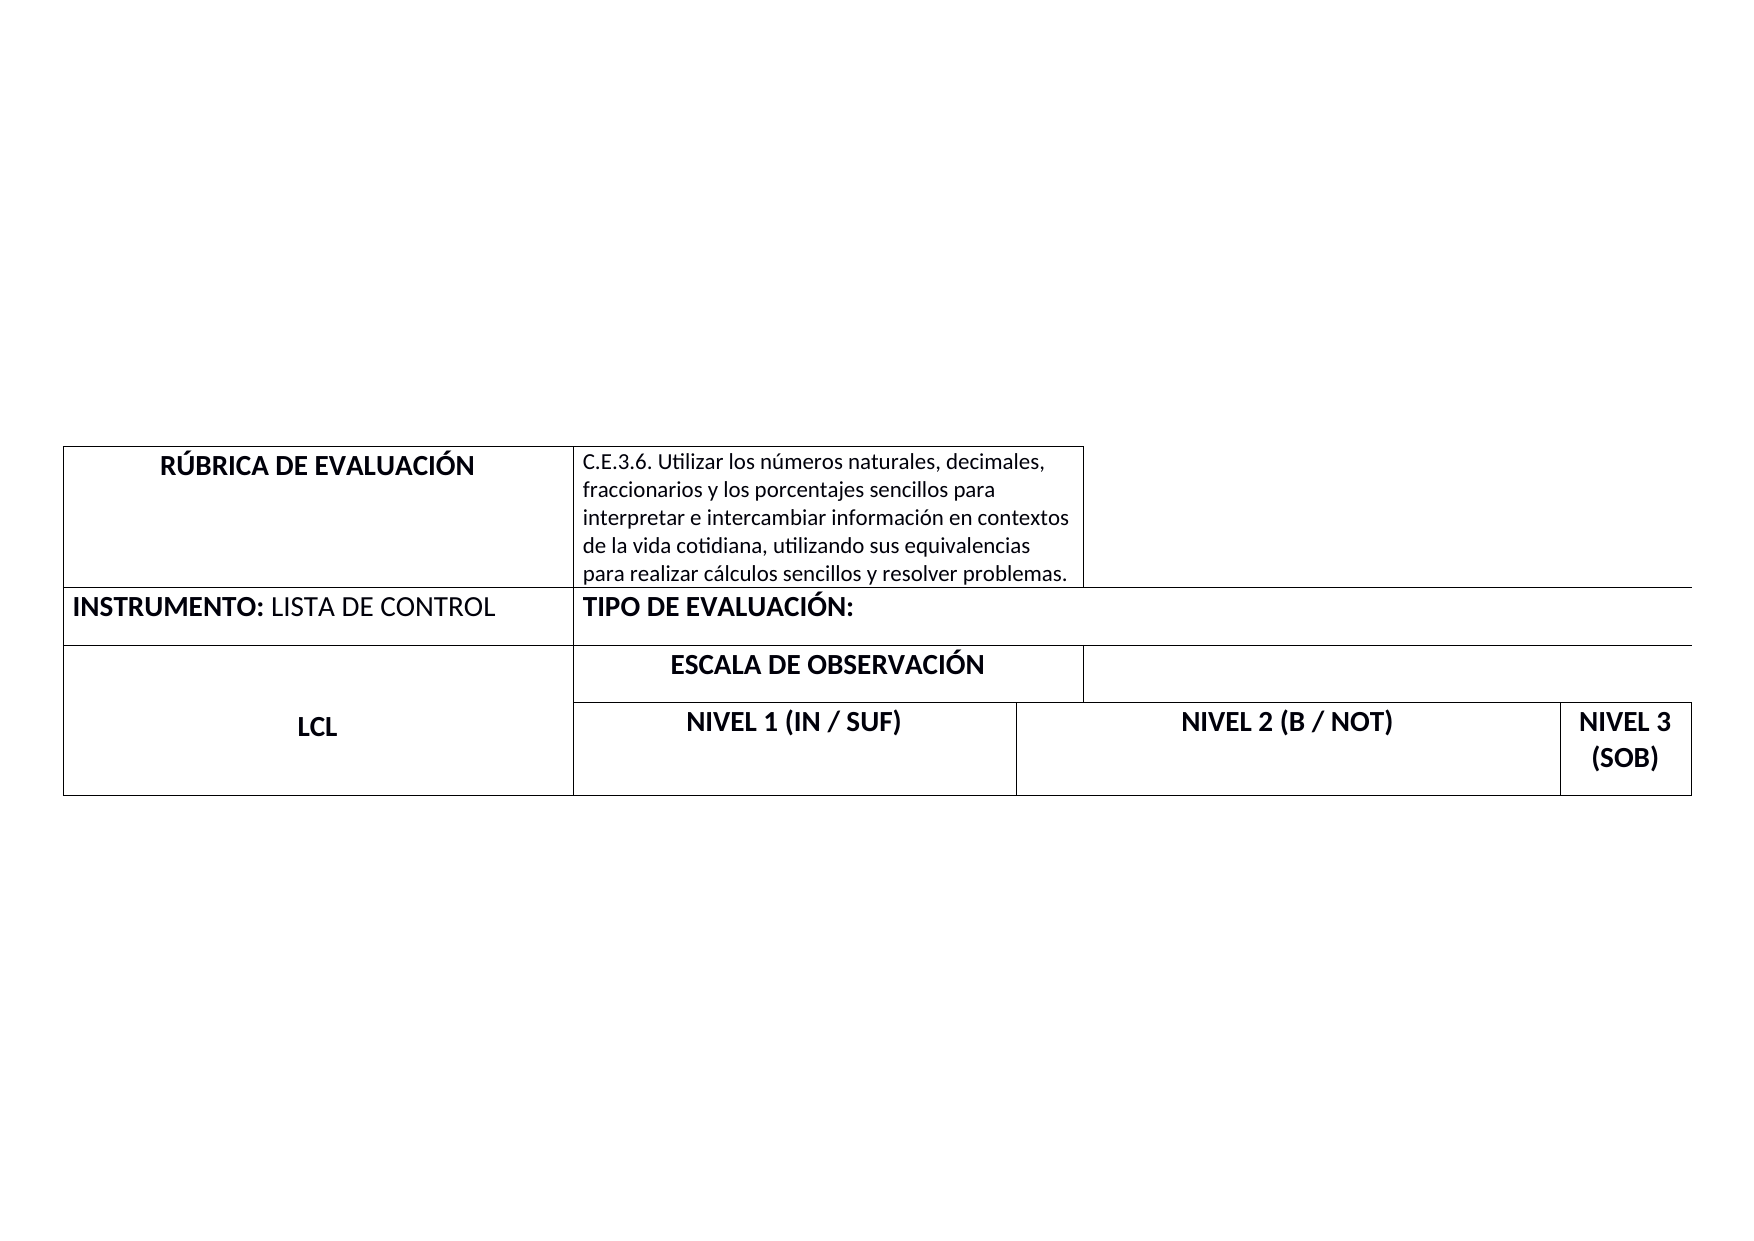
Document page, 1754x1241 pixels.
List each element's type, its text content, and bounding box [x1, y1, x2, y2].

table_header RÚBRICA DE EVALUACIÓN [64, 447, 573, 587]
table_cell NIVEL 1 (IN / SUF) [574, 703, 1016, 795]
table_cell INSTRUMENTO: LISTA DE CONTROL [64, 588, 573, 645]
table_cell NIVEL 3 (SOB) [1561, 703, 1691, 795]
table_header C.E.3.6. Utilizar los números naturales, decimales, fraccionarios y los porcentajes sencillos para interpretar e intercambiar información en contextos de la vida cotidiana, utilizando sus equivalencias para realizar cálculos sencillos y resolver problemas. [574, 447, 1083, 587]
table_cell TIPO DE EVALUACIÓN: [574, 588, 1692, 645]
table_cell ESCALA DE OBSERVACIÓN [574, 646, 1083, 702]
table_cell NIVEL 2 (B / NOT) [1017, 703, 1560, 795]
table_cell LCL [64, 646, 573, 795]
